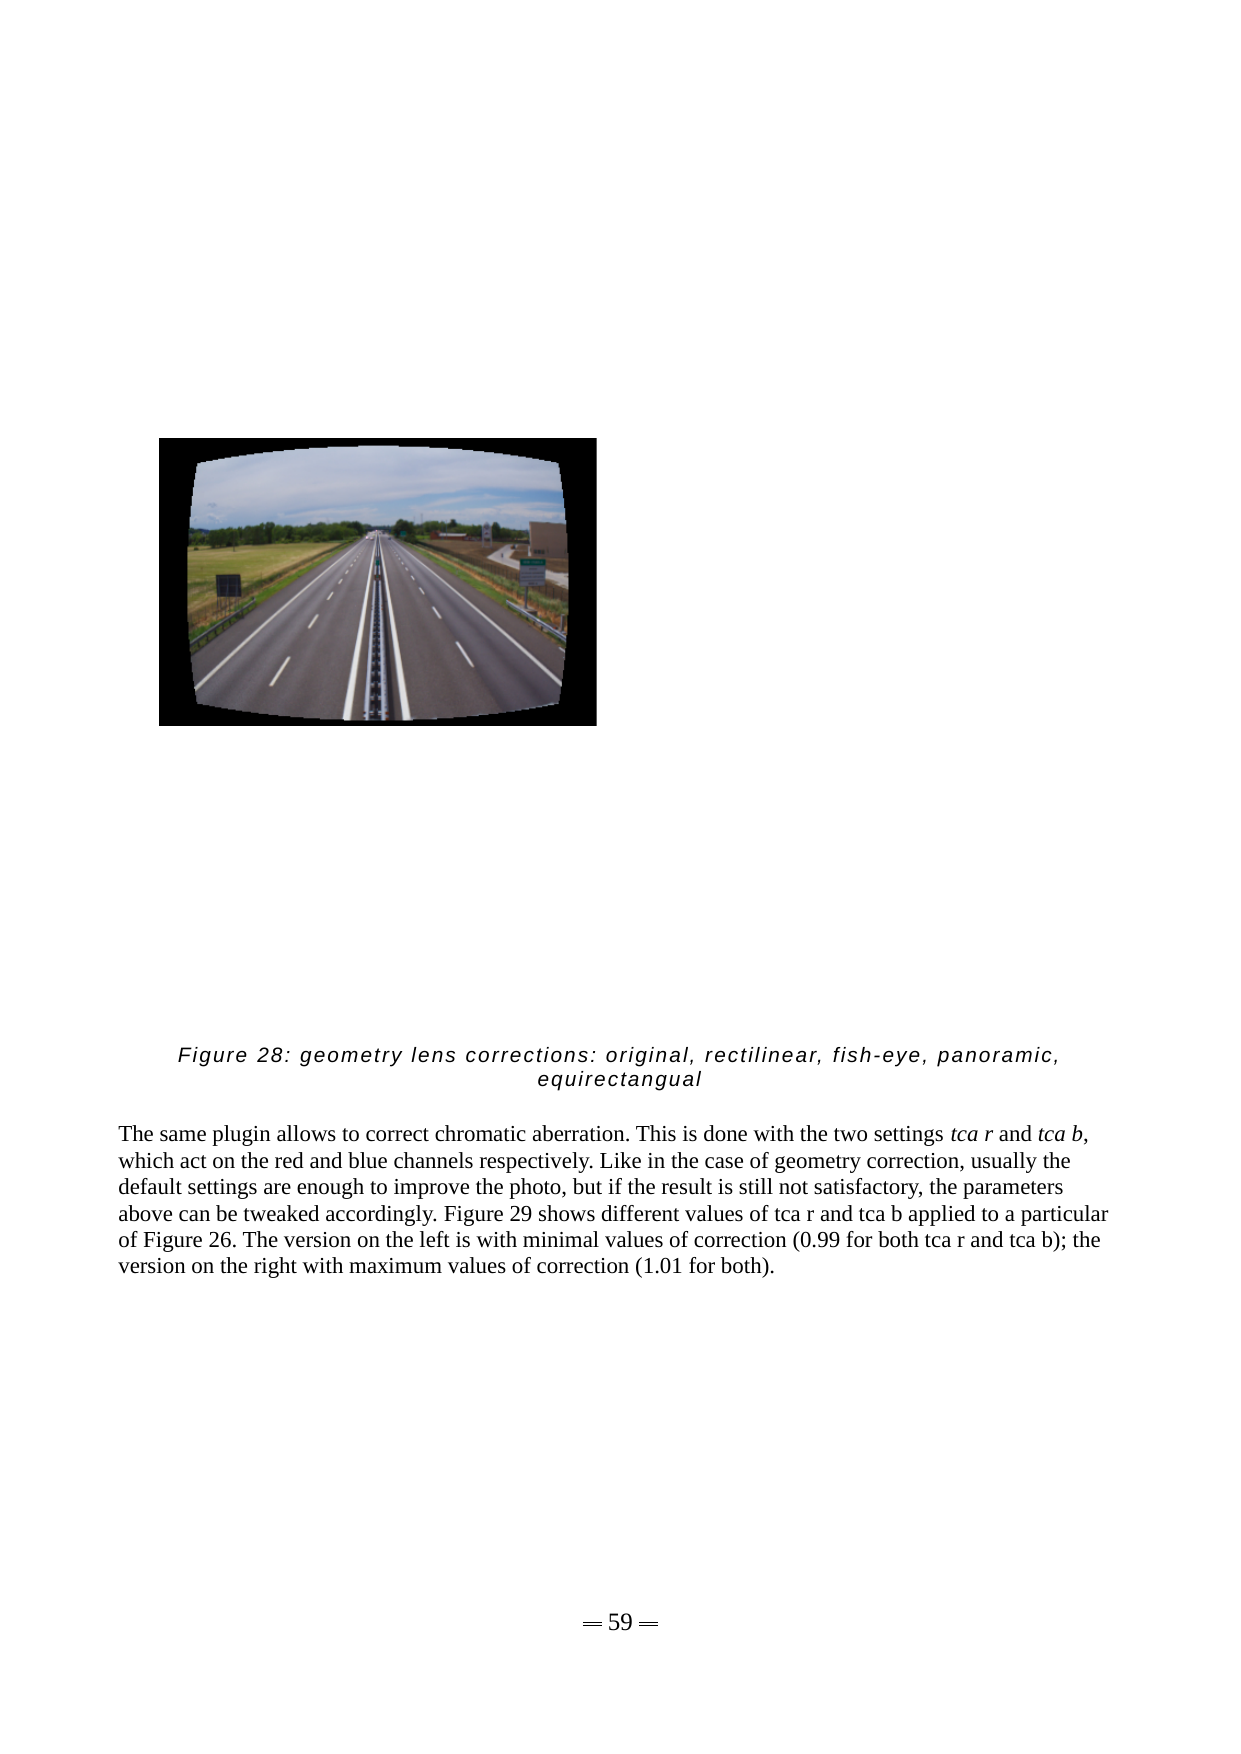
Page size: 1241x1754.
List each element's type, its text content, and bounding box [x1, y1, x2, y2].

text Figure 28: geometry lens corrections: original, rectilinear, fish-eye, panoramic, equirectangual [135, 131, 1105, 1091]
text The same plugin allows to correct chromatic aberration. This is done with the two settings tca r and tca b, which act on the red and blue channels respectively. Like in the case of geometry correction, usually the default settings are enough to improve the photo, but if the result is still not satisfactory, the parameters above can be tweaked accordingly. Figure 29 shows different values of tca r and tca b applied to a particular of Figure 26. The version on the left is with minimal values of correction (0.99 for both tca r and tca b); the version on the right with maximum values of correction (1.01 for both). [118, 118, 1122, 1279]
picture [159, 438, 597, 726]
